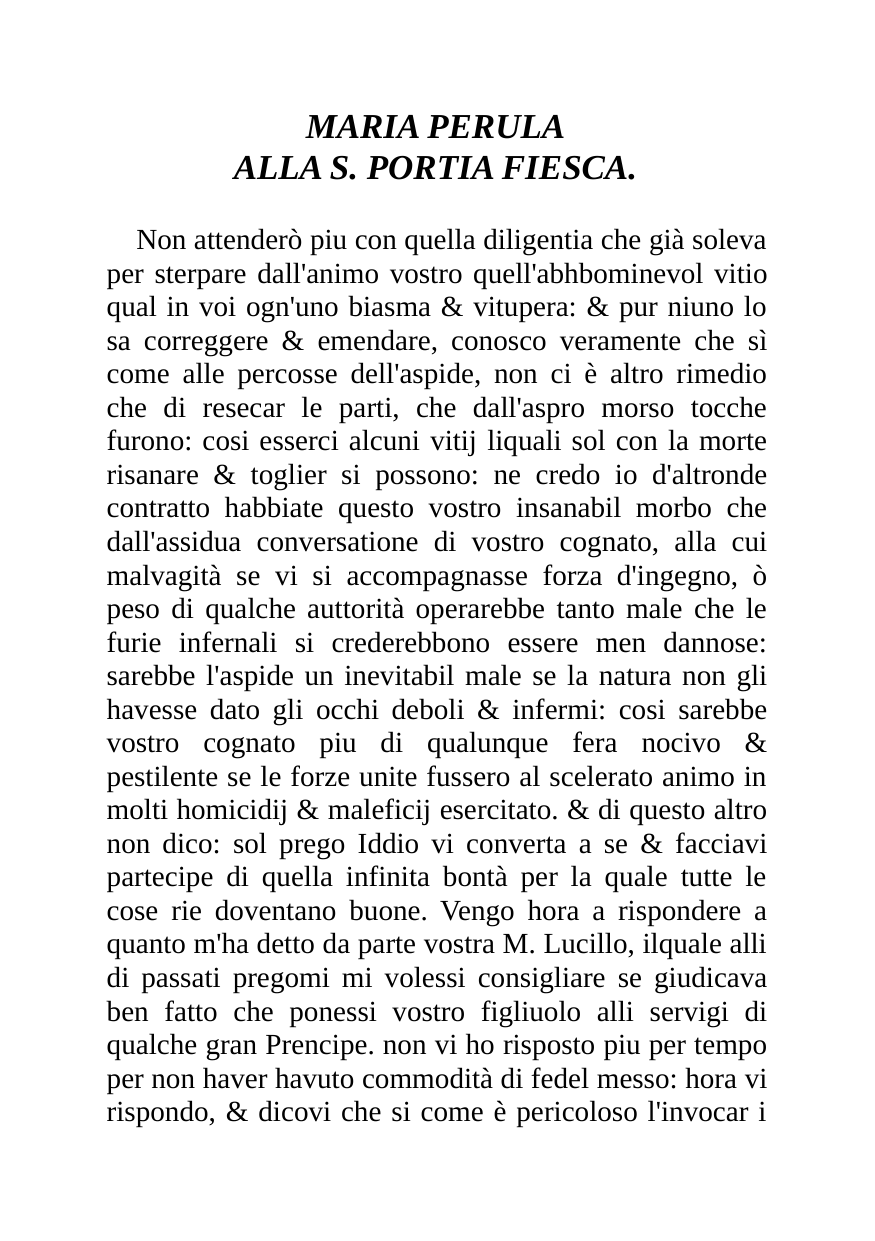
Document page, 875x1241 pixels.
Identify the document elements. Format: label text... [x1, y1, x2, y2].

subtitle MARIA PERULA ALLA S. PORTIA FIESCA. [106, 106, 768, 187]
text Non attenderò piu con quella diligentia che già soleva per sterpare dall'animo vostro quell'abhbominevol vitio qual in voi ogn'uno biasma & vitupera: & pur niuno lo sa correggere & emendare, conosco veramente che sì come alle percosse dell'aspide, non ci è altro rimedio che di resecar le parti, che dall'aspro morso tocche furono: cosi esserci alcuni vitij liquali sol con la morte risanare & toglier si possono: ne credo io d'altronde contratto habbiate questo vostro insanabil morbo che dall'assidua conversatione di vostro cognato, alla cui malvagità se vi si accompagnasse forza d'ingegno, ò peso di qualche auttorità operarebbe tanto male che le furie infernali si crederebbono essere men dannose: sarebbe l'aspide un inevitabil male se la natura non gli havesse dato gli occhi deboli & infermi: cosi sarebbe vostro cognato piu di qualunque fera nocivo & pestilente se le forze unite fussero al scelerato animo in molti homicidij & maleficij esercitato. & di questo altro non dico: sol prego Iddio vi converta a se & facciavi partecipe di quella infinita bontà per la quale tutte le cose rie doventano buone. Vengo hora a rispondere a quanto m'ha detto da parte vostra M. Lucillo, ilquale alli di passati pregomi mi volessi consigliare se giudicava ben fatto che ponessi vostro figliuolo alli servigi di qualche gran Prencipe. non vi ho risposto piu per tempo per non haver havuto commodità di fedel messo: hora vi rispondo, & dicovi che si come è pericoloso l'invocar i [106, 222, 768, 1128]
